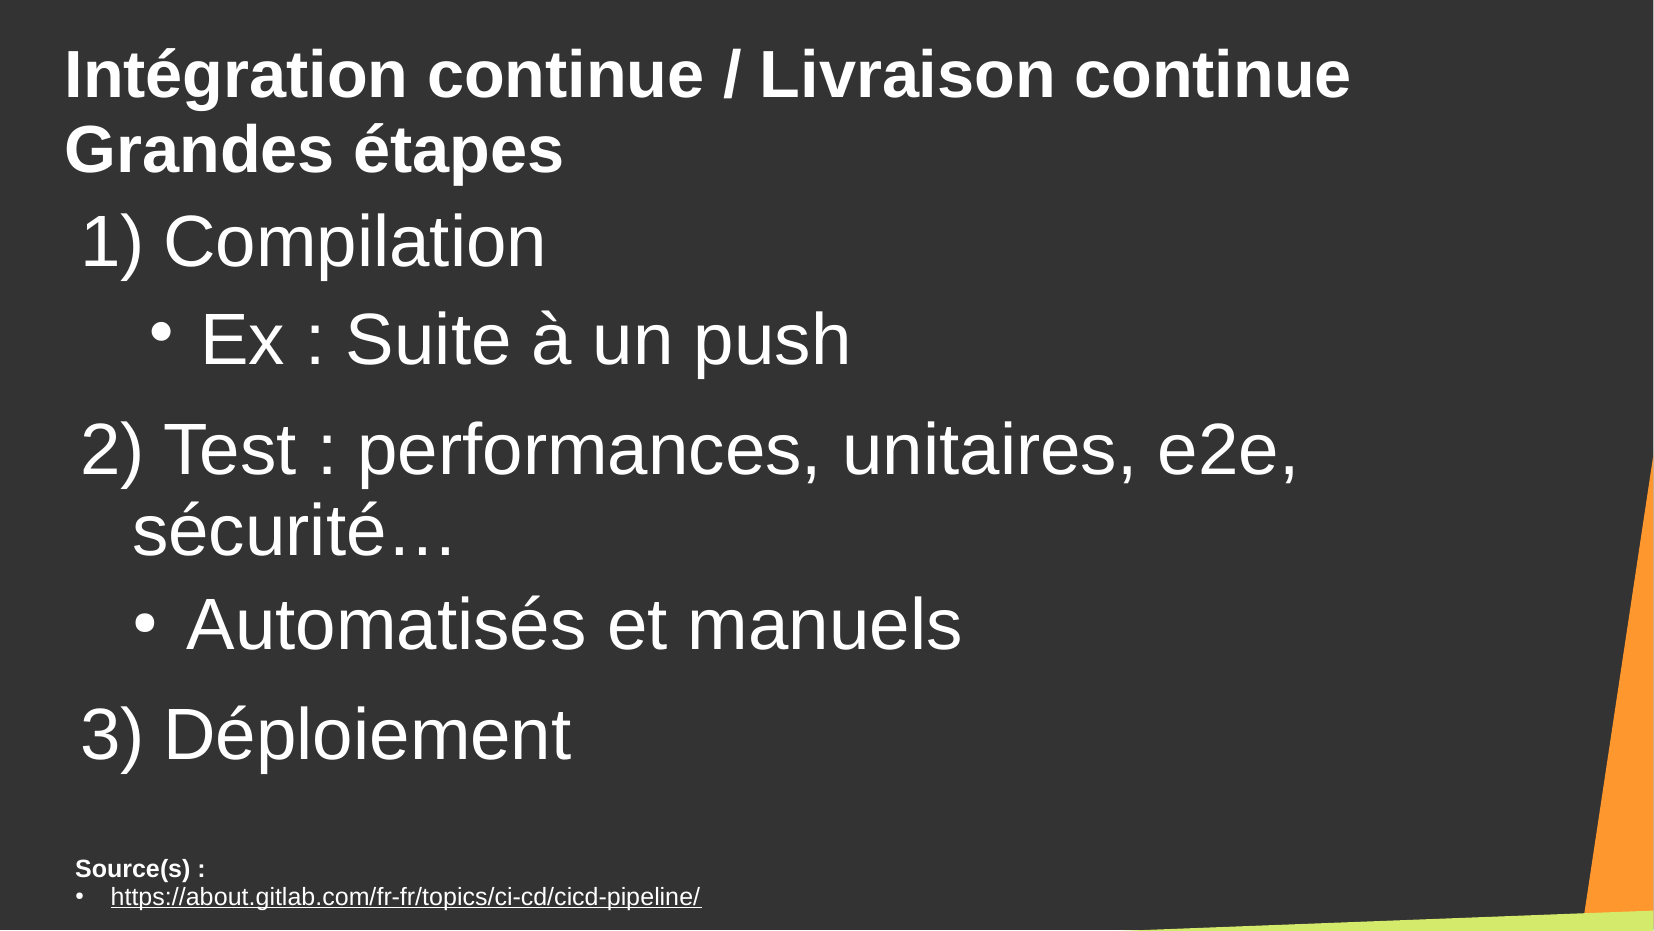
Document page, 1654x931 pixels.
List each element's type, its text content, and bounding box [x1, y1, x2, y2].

text_box Source(s) : https://about.gitlab.com/fr-fr/topics/ci-cd/cicd-pipeline/ [60, 826, 1524, 919]
title Intégration continue / Livraison continue Grandes étapes [64, 37, 1388, 187]
text_box [1118, 450, 1654, 931]
list Compilation Ex : Suite à un push Test : performances, unitaires, e2e, sécurité… Automatisés et manuels Déploiement [63, 200, 1542, 780]
